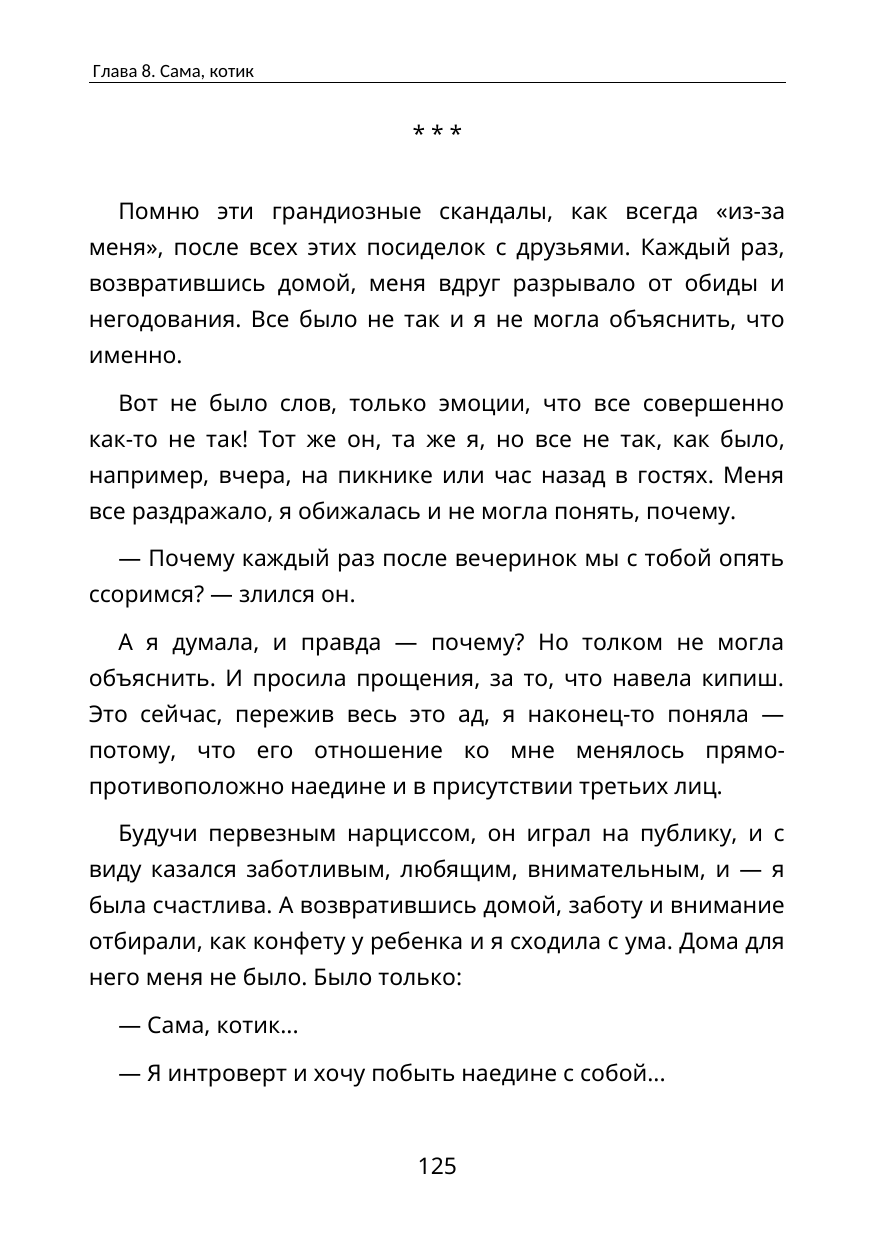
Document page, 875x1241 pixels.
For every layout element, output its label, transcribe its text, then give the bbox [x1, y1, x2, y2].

text А я думала, и правда — почему? Но толком не могла объяснить. И просила прощения, за то, что навела кипиш. Это сейчас, пережив весь это ад, я наконец-то поняла — потому, что его отношение ко мне менялось прямо-противоположно наедине и в присутствии третьих лиц. [88, 626, 786, 801]
text — Почему каждый раз после вечеринок мы с тобой опять ссоримся? — злился он. [88, 542, 786, 609]
text — Я интроверт и хочу побыть наедине с собой... [88, 1057, 786, 1088]
text Будучи первезным нарциссом, он играл на публику, и с виду казался заботливым, любящим, внимательным, и — я была счастлива. А возвратившись домой, заботу и внимание отбирали, как конфету у ребенка и я сходила с ума. Дома для него меня не было. Было только: [88, 817, 786, 992]
text Вот не было слов, только эмоции, что все совершенно как-то не так! Тот же он, та же я, но все не так, как было, например, вчера, на пикнике или час назад в гостях. Меня все раздражало, я обижалась и не могла понять, почему. [88, 387, 786, 526]
text — Сама, котик... [88, 1009, 786, 1040]
text Помню эти грандиозные скандалы, как всегда «из-за меня», после всех этих посиделок с друзьями. Каждый раз, возвратившись домой, меня вдруг разрывало от обиды и негодования. Все было не так и я не могла объяснить, что именно. [88, 195, 786, 370]
subtitle * * * [88, 118, 786, 149]
